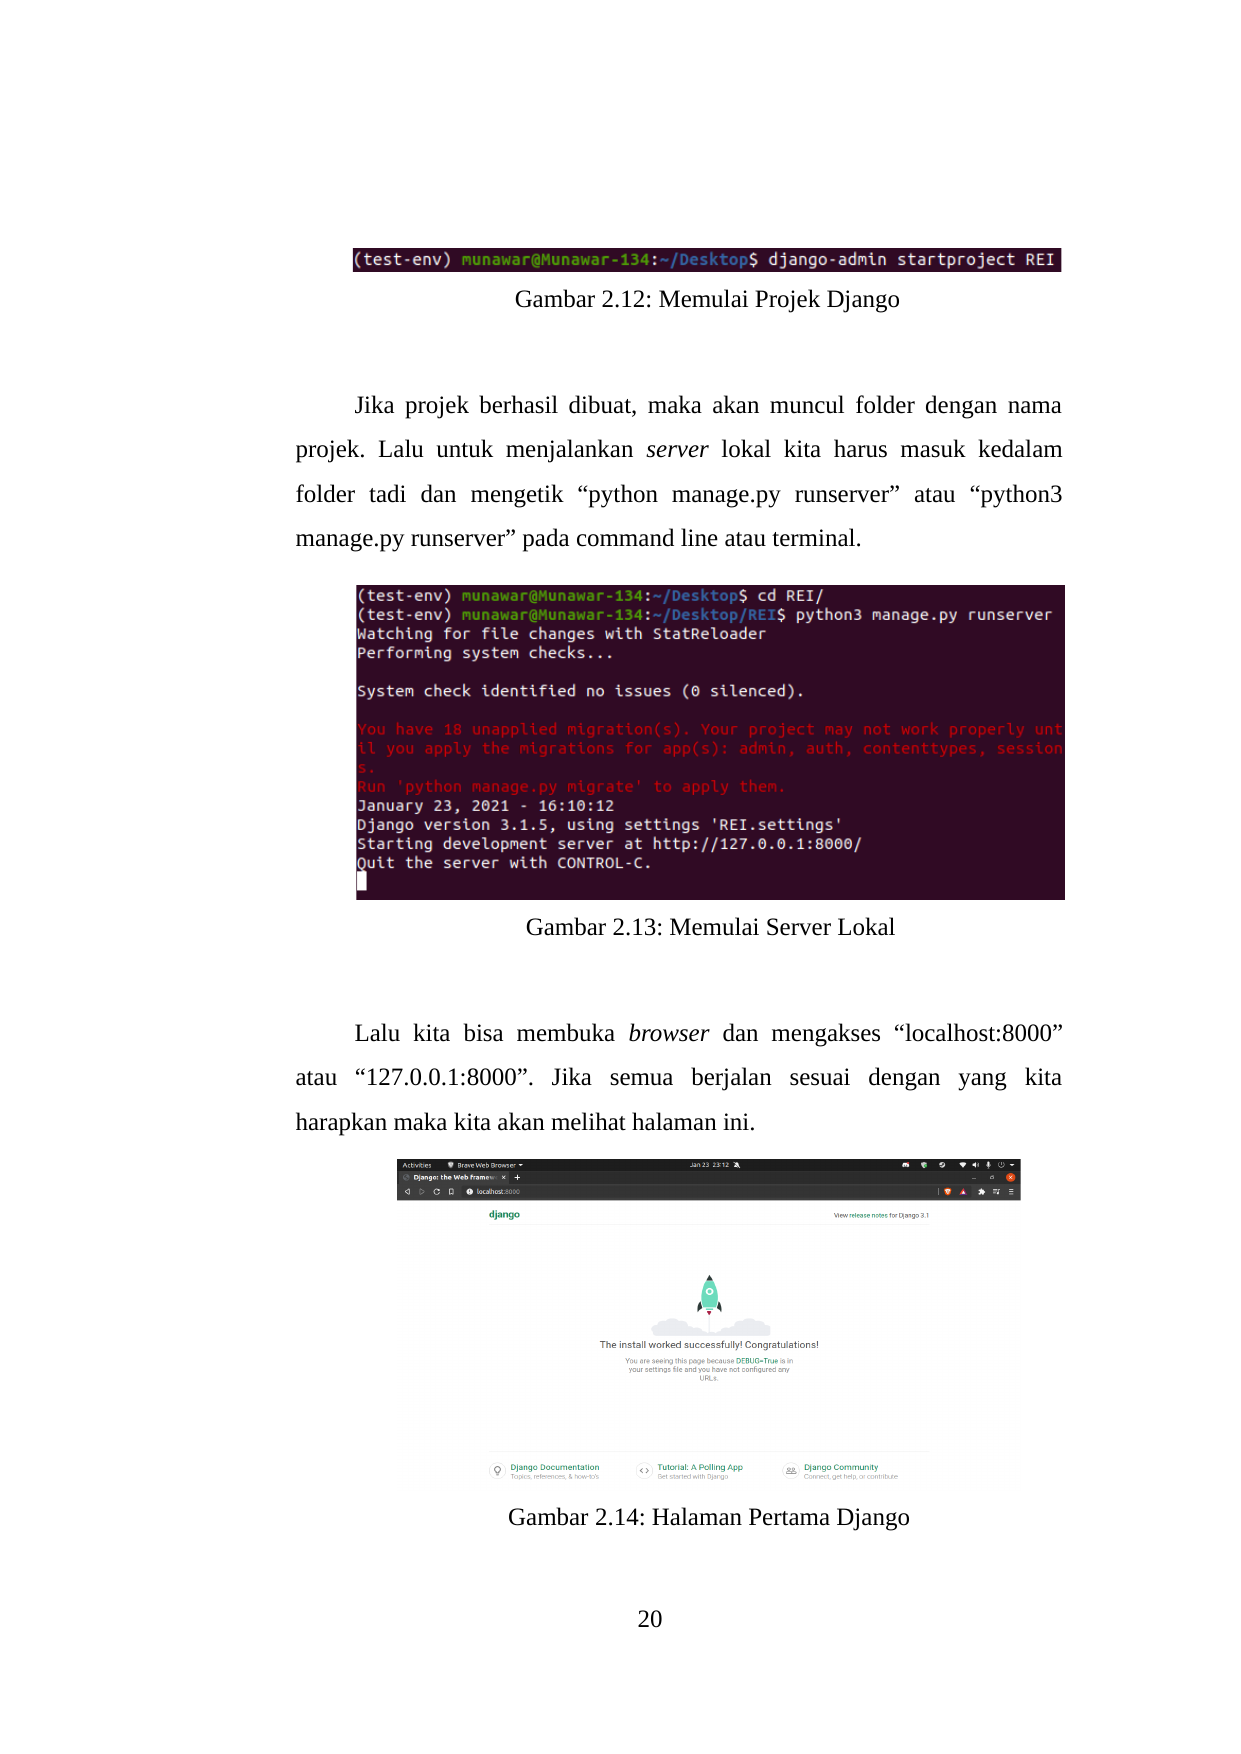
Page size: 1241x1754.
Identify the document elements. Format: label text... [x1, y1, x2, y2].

text Lalu kita bisa membuka browser dan mengakses “localhost:8000” atau “127.0.0.1:8000”. Jika semua berjalan sesuai dengan yang kita harapkan maka kita akan melihat halaman ini. [295, 1006, 1063, 1139]
text Gambar 2.12: Memulai Projek Django [353, 272, 1062, 316]
text Jika projek berhasil dibuat, maka akan muncul folder dengan nama projek. Lalu untuk menjalankan server lokal kita harus masuk kedalam folder tadi dan mengetik “python manage.py runserver” atau “python3 manage.py runserver” pada command line atau terminal. [295, 378, 1063, 555]
text Gambar 2.14: Halaman Pertama Django [354, 1491, 1063, 1534]
picture [397, 1159, 1021, 1491]
text Gambar 2.13: Memulai Server Lokal [356, 900, 1065, 944]
picture [356, 585, 1065, 900]
picture [352, 248, 1062, 272]
